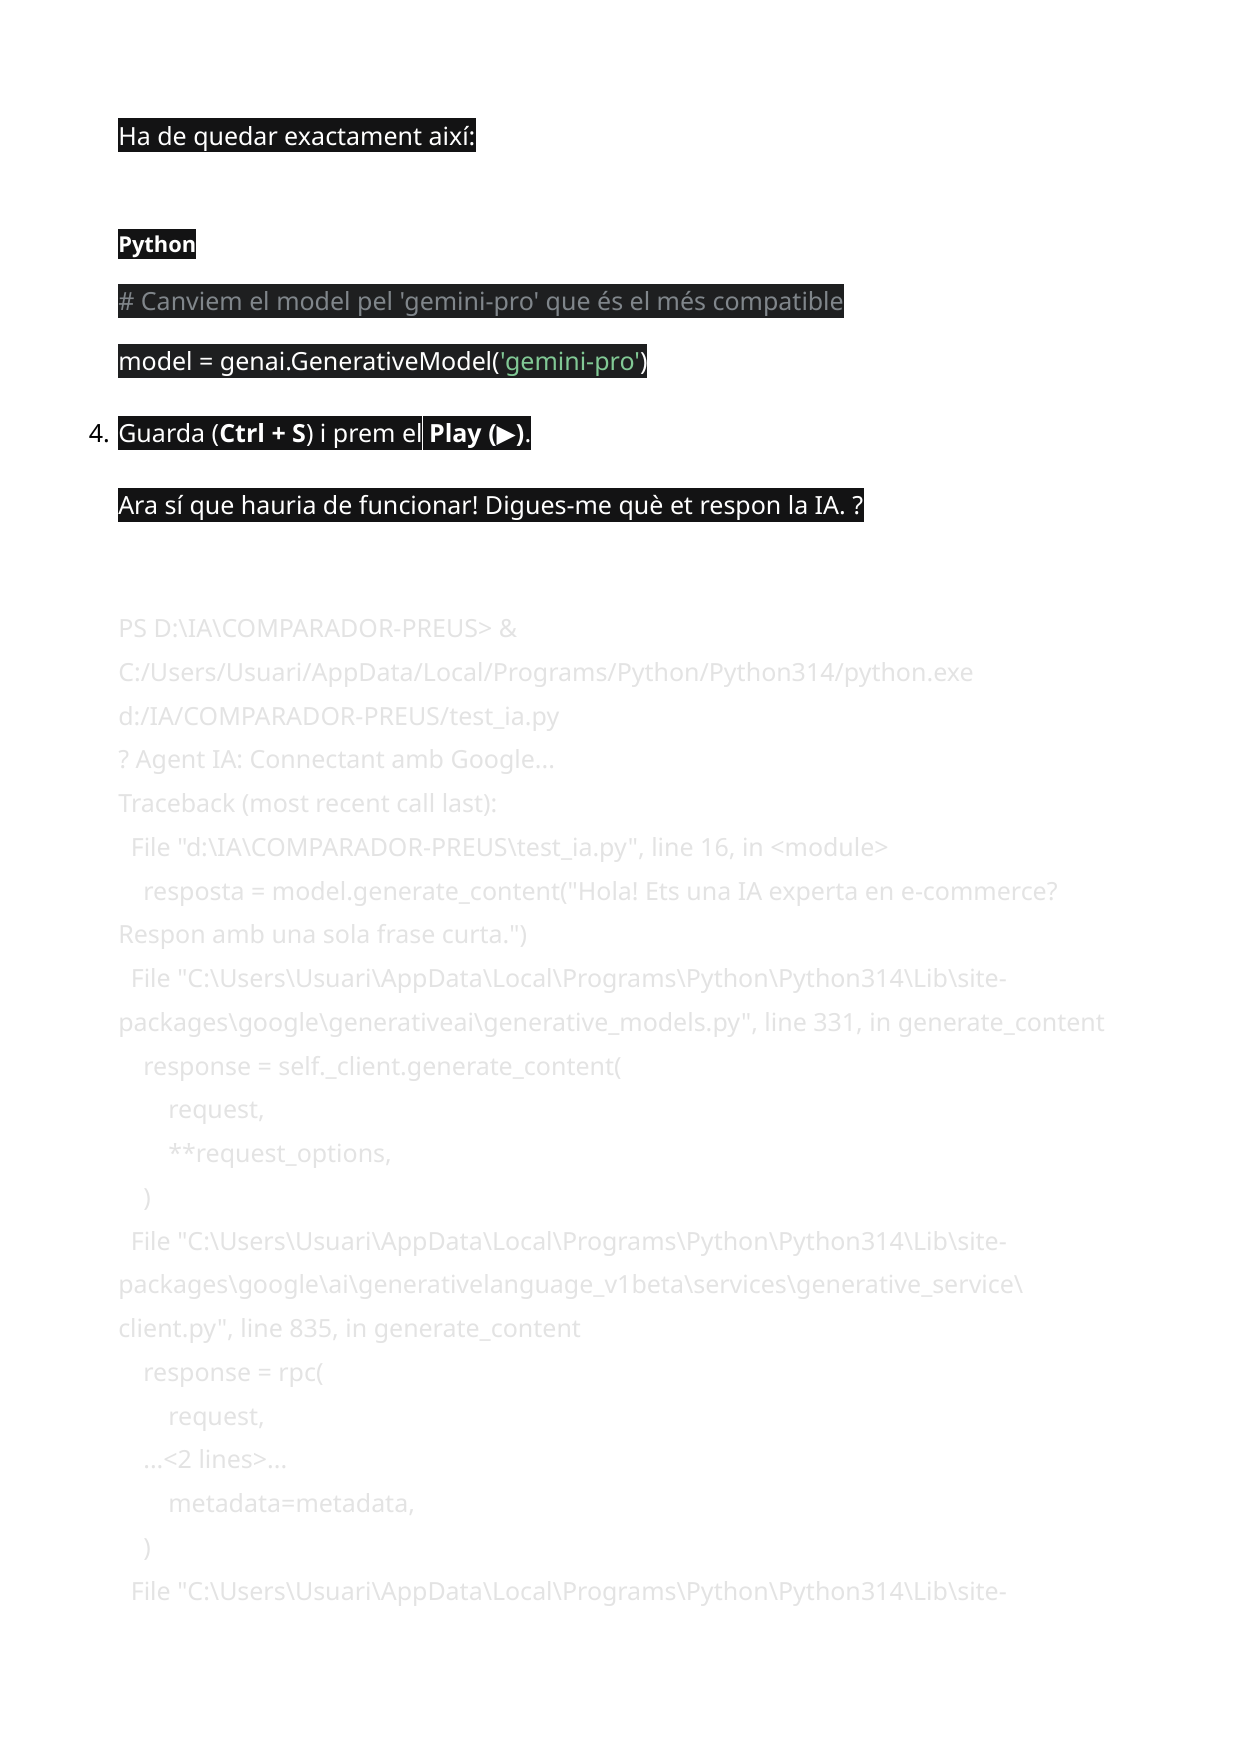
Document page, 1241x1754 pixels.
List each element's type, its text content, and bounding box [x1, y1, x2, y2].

text File "C:\Users\Usuari\AppData\Local\Programs\Python\Python314\Lib\site- [118, 1563, 1122, 1607]
text File "C:\Users\Usuari\AppData\Local\Programs\Python\Python314\Lib\site-packages\google\generativeai\generative_models.py", line 331, in generate_content [118, 951, 1122, 1038]
text # Canviem el model pel 'gemini-pro' que és el més compatible [118, 284, 1122, 318]
text ) [118, 1170, 1122, 1213]
text model = genai.GenerativeModel('gemini-pro') [118, 343, 1122, 378]
text **request_options, [118, 1126, 1122, 1170]
text request, [118, 1082, 1122, 1126]
text Ha de quedar exactament així: [118, 118, 1122, 152]
text ) [118, 1520, 1122, 1563]
text File "C:\Users\Usuari\AppData\Local\Programs\Python\Python314\Lib\site-packages\google\ai\generativelanguage_v1beta\services\generative_service\client.py", line 835, in generate_content [118, 1213, 1122, 1345]
text ...<2 lines>... [118, 1432, 1122, 1476]
text PS D:\IA\COMPARADOR-PREUS> & C:/Users/Usuari/AppData/Local/Programs/Python/Python314/python.exe d:/IA/COMPARADOR-PREUS/test_ia.py [118, 601, 1122, 732]
text response = rpc( [118, 1345, 1122, 1388]
text File "d:\IA\COMPARADOR-PREUS\test_ia.py", line 16, in <module> [118, 820, 1122, 863]
text resposta = model.generate_content("Hola! Ets una IA experta en e-commerce? Respon amb una sola frase curta.") [118, 863, 1122, 951]
text request, [118, 1388, 1122, 1432]
list Guarda (Ctrl + S) i prem el Play (▶️). [118, 416, 1122, 450]
text metadata=metadata, [118, 1476, 1122, 1520]
text Traceback (most recent call last): [118, 776, 1122, 820]
text response = self._client.generate_content( [118, 1038, 1122, 1082]
text Python [118, 228, 1122, 259]
text Ara sí que hauria de funcionar! Digues-me què et respon la IA. ? [118, 488, 1122, 522]
text ? Agent IA: Connectant amb Google... [118, 732, 1122, 776]
